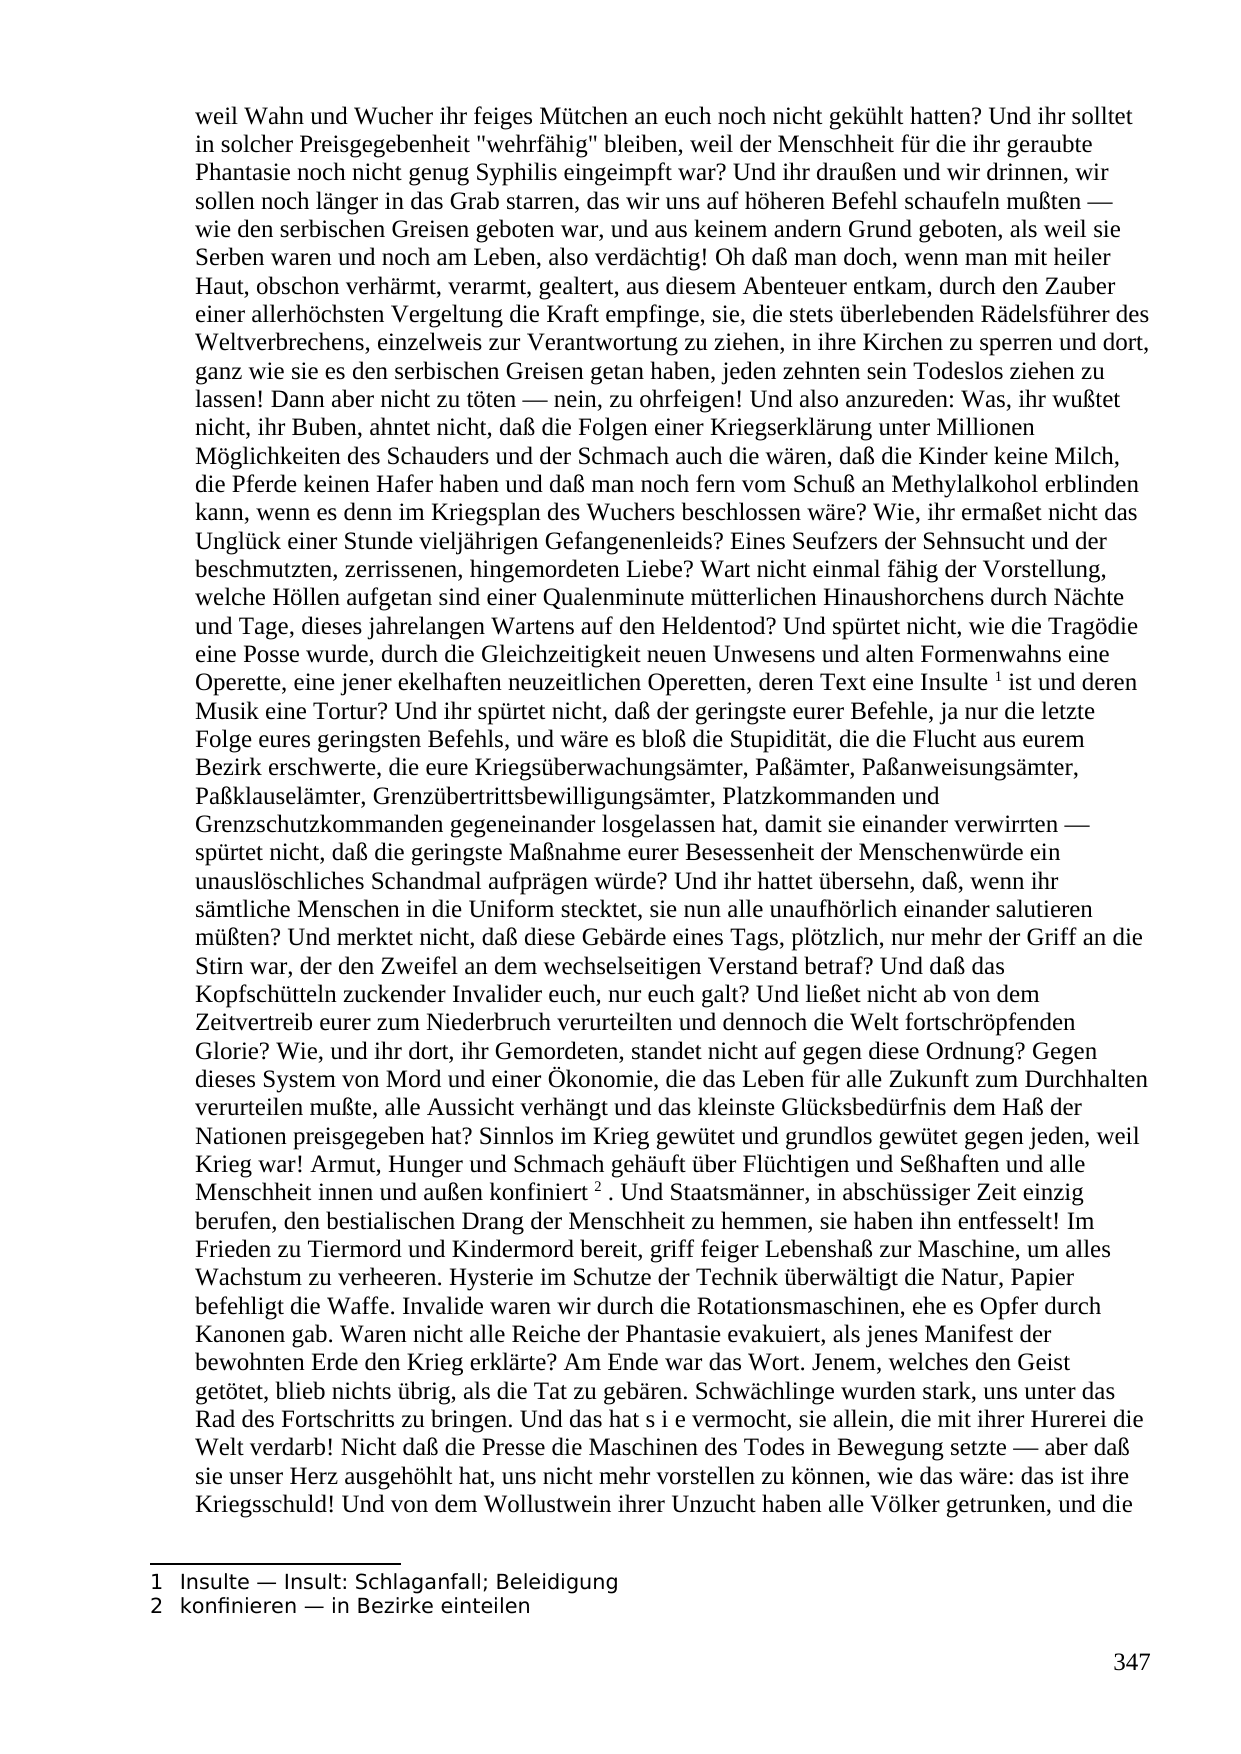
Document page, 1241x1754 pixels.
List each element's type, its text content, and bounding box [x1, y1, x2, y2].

text Insulte — Insult: Schlaganfall; Beleidigung [150, 1570, 1151, 1594]
text konfinieren — in Bezirke einteilen [150, 1594, 1151, 1618]
text weil Wahn und Wucher ihr feiges Mütchen an euch noch nicht gekühlt hatten? Und ihr solltet in solcher Preisgegebenheit "wehrfähig" bleiben, weil der Menschheit für die ihr geraubte Phantasie noch nicht genug Syphilis eingeimpft war? Und ihr draußen und wir drinnen, wir sollen noch länger in das Grab starren, das wir uns auf höheren Befehl schaufeln mußten — wie den serbischen Greisen geboten war, und aus keinem andern Grund geboten, als weil sie Serben waren und noch am Leben, also verdächtig! Oh daß man doch, wenn man mit heiler Haut, obschon verhärmt, verarmt, gealtert, aus diesem Abenteuer entkam, durch den Zauber einer allerhöchsten Vergeltung die Kraft empfinge, sie, die stets überlebenden Rädelsführer des Weltverbrechens, einzelweis zur Verantwortung zu ziehen, in ihre Kirchen zu sperren und dort, ganz wie sie es den serbischen Greisen getan haben, jeden zehnten sein Todeslos ziehen zu lassen! Dann aber nicht zu töten — nein, zu ohrfeigen! Und also anzureden: Was, ihr wußtet nicht, ihr Buben, ahntet nicht, daß die Folgen einer Kriegserklärung unter Millionen Möglichkeiten des Schauders und der Schmach auch die wären, daß die Kinder keine Milch, die Pferde keinen Hafer haben und daß man noch fern vom Schuß an Methylalkohol erblinden kann, wenn es denn im Kriegsplan des Wuchers beschlossen wäre? Wie, ihr ermaßet nicht das Unglück einer Stunde vieljährigen Gefangenenleids? Eines Seufzers der Sehnsucht und der beschmutzten, zerrissenen, hingemordeten Liebe? Wart nicht einmal fähig der Vorstellung, welche Höllen aufgetan sind einer Qualenminute mütterlichen Hinaushorchens durch Nächte und Tage, dieses jahrelangen Wartens auf den Heldentod? Und spürtet nicht, wie die Tragödie eine Posse wurde, durch die Gleichzeitigkeit neuen Unwesens und alten Formenwahns eine Operette, eine jener ekelhaften neuzeitlichen Operetten, deren Text eine Insulte ist und deren Musik eine Tortur? Und ihr spürtet nicht, daß der geringste eurer Befehle, ja nur die letzte Folge eures geringsten Befehls, und wäre es bloß die Stupidität, die die Flucht aus eurem Bezirk erschwerte, die eure Kriegsüberwachungsämter, Paßämter, Paßanweisungsämter, Paßklauselämter, Grenzübertrittsbewilligungsämter, Platzkommanden und Grenzschutzkommanden gegeneinander losgelassen hat, damit sie einander verwirrten — spürtet nicht, daß die geringste Maßnahme eurer Besessenheit der Menschenwürde ein unauslöschliches Schandmal aufprägen würde? Und ihr hattet übersehn, daß, wenn ihr sämtliche Menschen in die Uniform stecktet, sie nun alle unaufhörlich einander salutieren müßten? Und merktet nicht, daß diese Gebärde eines Tags, plötzlich, nur mehr der Griff an die Stirn war, der den Zweifel an dem wechselseitigen Verstand betraf? Und daß das Kopfschütteln zuckender Invalider euch, nur euch galt? Und ließet nicht ab von dem Zeitvertreib eurer zum Niederbruch verurteilten und dennoch die Welt fortschröpfenden Glorie? Wie, und ihr dort, ihr Gemordeten, standet nicht auf gegen diese Ordnung? Gegen dieses System von Mord und einer Ökonomie, die das Leben für alle Zukunft zum Durchhalten verurteilen mußte, alle Aussicht verhängt und das kleinste Glücksbedürfnis dem Haß der Nationen preisgegeben hat? Sinnlos im Krieg gewütet und grundlos gewütet gegen jeden, weil Krieg war! Armut, Hunger und Schmach gehäuft über Flüchtigen und Seßhaften und alle Menschheit innen und außen konfiniert . Und Staatsmänner, in abschüssiger Zeit einzig berufen, den bestialischen Drang der Menschheit zu hemmen, sie haben ihn entfesselt! Im Frieden zu Tiermord und Kindermord bereit, griff feiger Lebenshaß zur Maschine, um alles Wachstum zu verheeren. Hysterie im Schutze der Technik überwältigt die Natur, Papier befehligt die Waffe. Invalide waren wir durch die Rotationsmaschinen, ehe es Opfer durch Kanonen gab. Waren nicht alle Reiche der Phantasie evakuiert, als jenes Manifest der bewohnten Erde den Krieg erklärte? Am Ende war das Wort. Jenem, welches den Geist getötet, blieb nichts übrig, als die Tat zu gebären. Schwächlinge wurden stark, uns unter das Rad des Fortschritts zu bringen. Und das hat s i e vermocht, sie allein, die mit ihrer Hurerei die Welt verdarb! Nicht daß die Presse die Maschinen des Todes in Bewegung setzte — aber daß sie unser Herz ausgehöhlt hat, uns nicht mehr vorstellen zu können, wie das wäre: das ist ihre Kriegsschuld! Und von dem Wollustwein ihrer Unzucht haben alle Völker getrunken, und die [150, 75, 1151, 1518]
